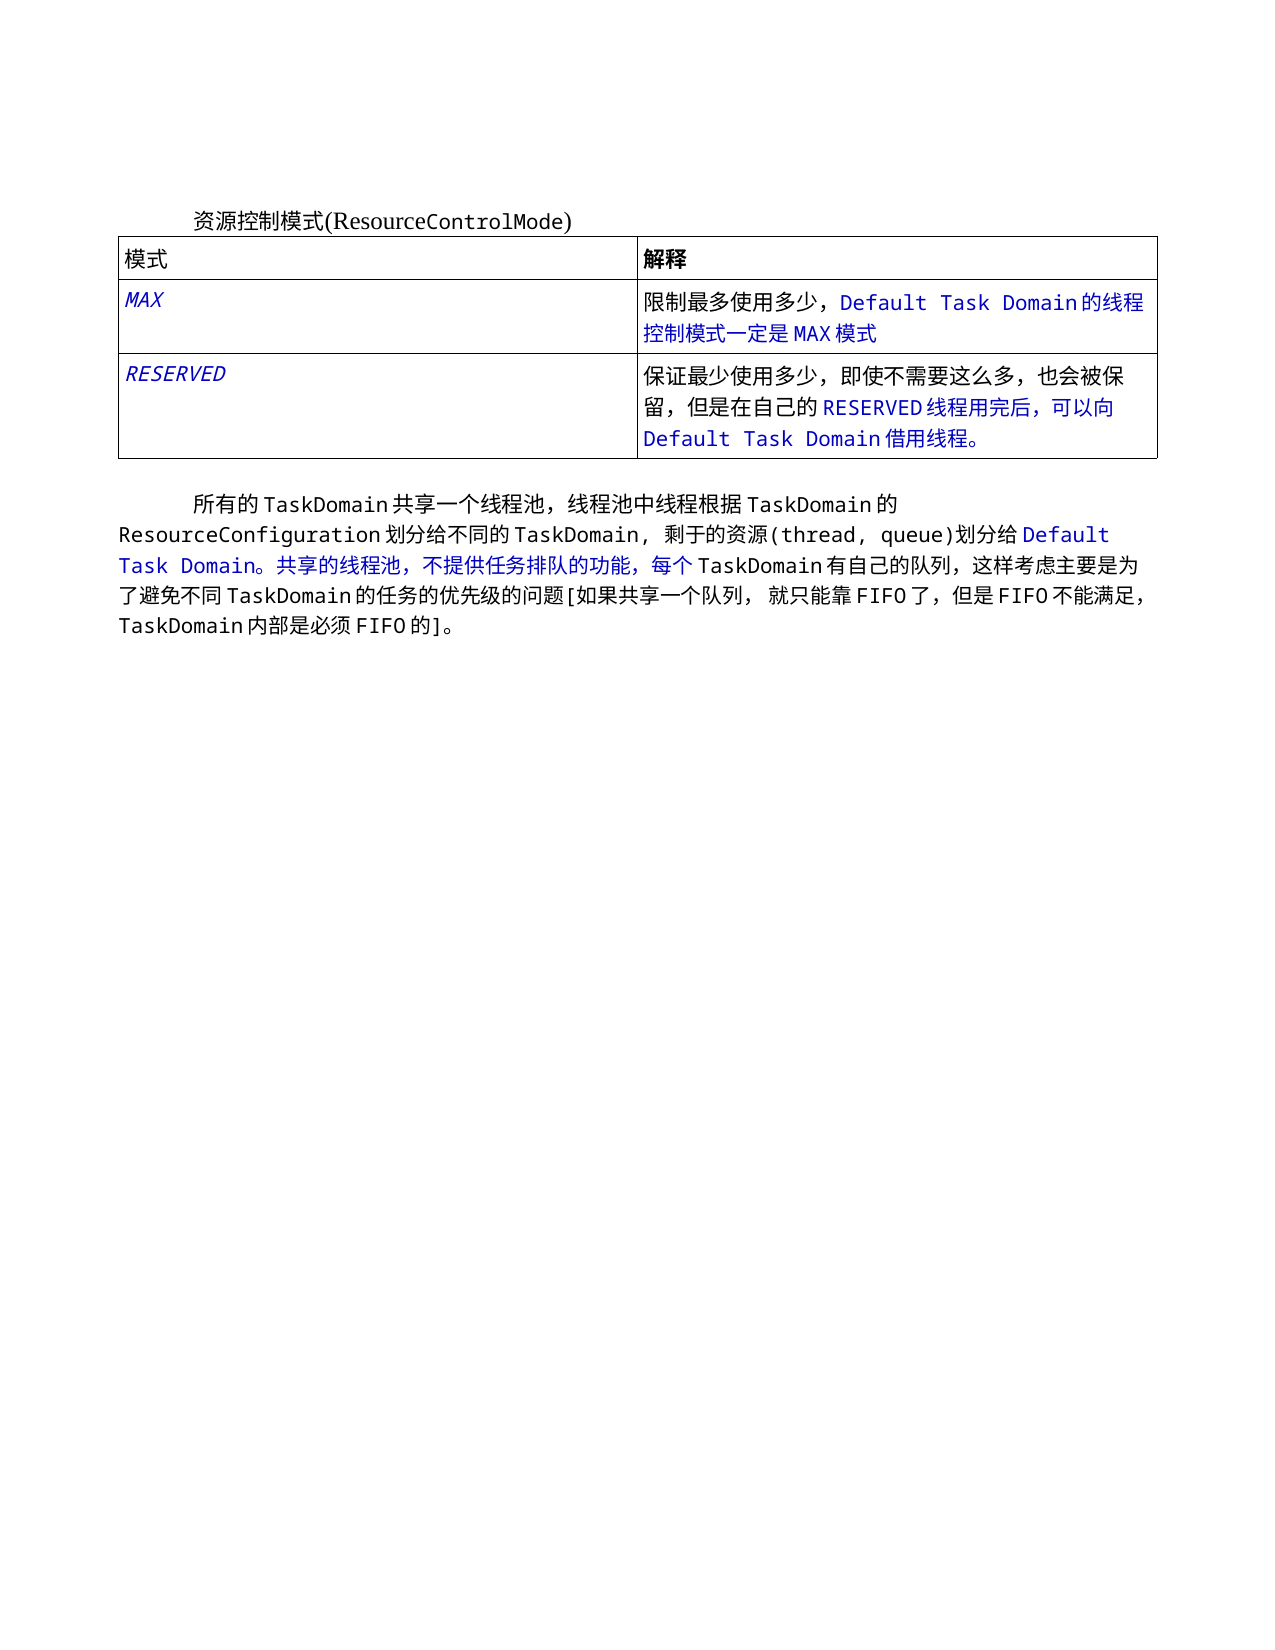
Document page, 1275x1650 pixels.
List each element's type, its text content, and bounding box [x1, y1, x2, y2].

table_cell 保证最少使用多少，即使不需要这么多，也会被保留，但是在自己的RESERVED线程用完后，可以向Default Task Domain借用线程。 [638, 354, 1157, 458]
table_cell RESERVED [119, 354, 637, 458]
table_header 解释 [638, 237, 1157, 279]
table_cell MAX [119, 280, 637, 353]
text 所有的TaskDomain共享一个线程池，线程池中线程根据TaskDomain的ResourceConfiguration划分给不同的TaskDomain, 剩于的资源(thread, queue)划分给Default Task Domain。共享的线程池，不提供任务排队的功能，每个TaskDomain有自己的队列，这样考虑主要是为了避免不同TaskDomain的任务的优先级的问题[如果共享一个队列， 就只能靠FIFO了，但是FIFO不能满足，TaskDomain内部是必须FIFO的]。 [118, 487, 1157, 640]
table_cell 限制最多使用多少，Default Task Domain的线程控制模式一定是 MAX模式 [638, 280, 1157, 353]
text 资源控制模式(ResourceControlMode) [118, 204, 1157, 236]
table_header 模式 [119, 237, 637, 279]
